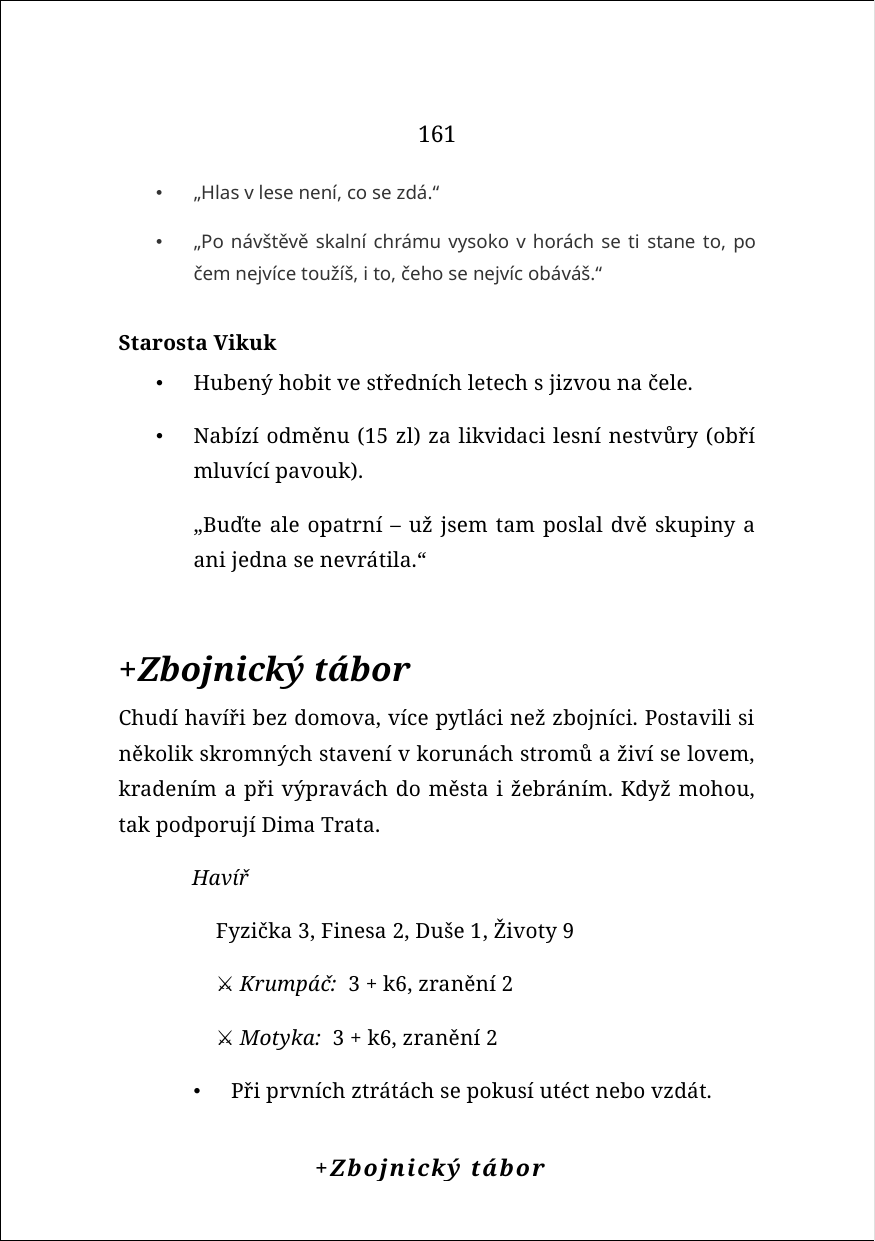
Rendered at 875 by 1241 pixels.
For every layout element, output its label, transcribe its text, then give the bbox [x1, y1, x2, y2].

list ⚔ Krumpáč: 3 + k6, zranění 2 [162, 969, 756, 998]
list Hubený hobit ve středních letech s jizvou na čele. [156, 368, 756, 396]
list Nabízí odměnu (15 zl) za likvidaci lesní nestvůry (obří mluvící pavouk). [156, 421, 756, 485]
list „Hlas v lese není, co se zdá.“ [156, 179, 756, 204]
text Chudí havíři bez domova, více pytláci než zbojníci. Postavili si několik skromných stavení v korunách stromů a živí se lovem, kradením a při výpravách do města i žebráním. Když mohou, tak podporují Dima Trata. [118, 703, 756, 838]
list Při prvních ztrátách se pokusí utéct nebo vzdát. [193, 1076, 756, 1104]
list ⚔ Motyka: 3 + k6, zranění 2 [162, 1023, 756, 1051]
list Havíř [162, 863, 756, 891]
subtitle Starosta Vikuk [118, 328, 756, 356]
subtitle +Zbojnický tábor [118, 646, 756, 691]
list „Buďte ale opatrní – už jsem tam poslal dvě skupiny a ani jedna se nevrátila.“ [156, 510, 756, 574]
list Fyzička 3, Finesa 2, Duše 1, Životy 9 [162, 916, 756, 944]
list „Po návštěvě skalní chrámu vysoko v horách se ti stane to, po čem nejvíce toužíš, i to, čeho se nejvíc obáváš.“ [156, 228, 756, 286]
